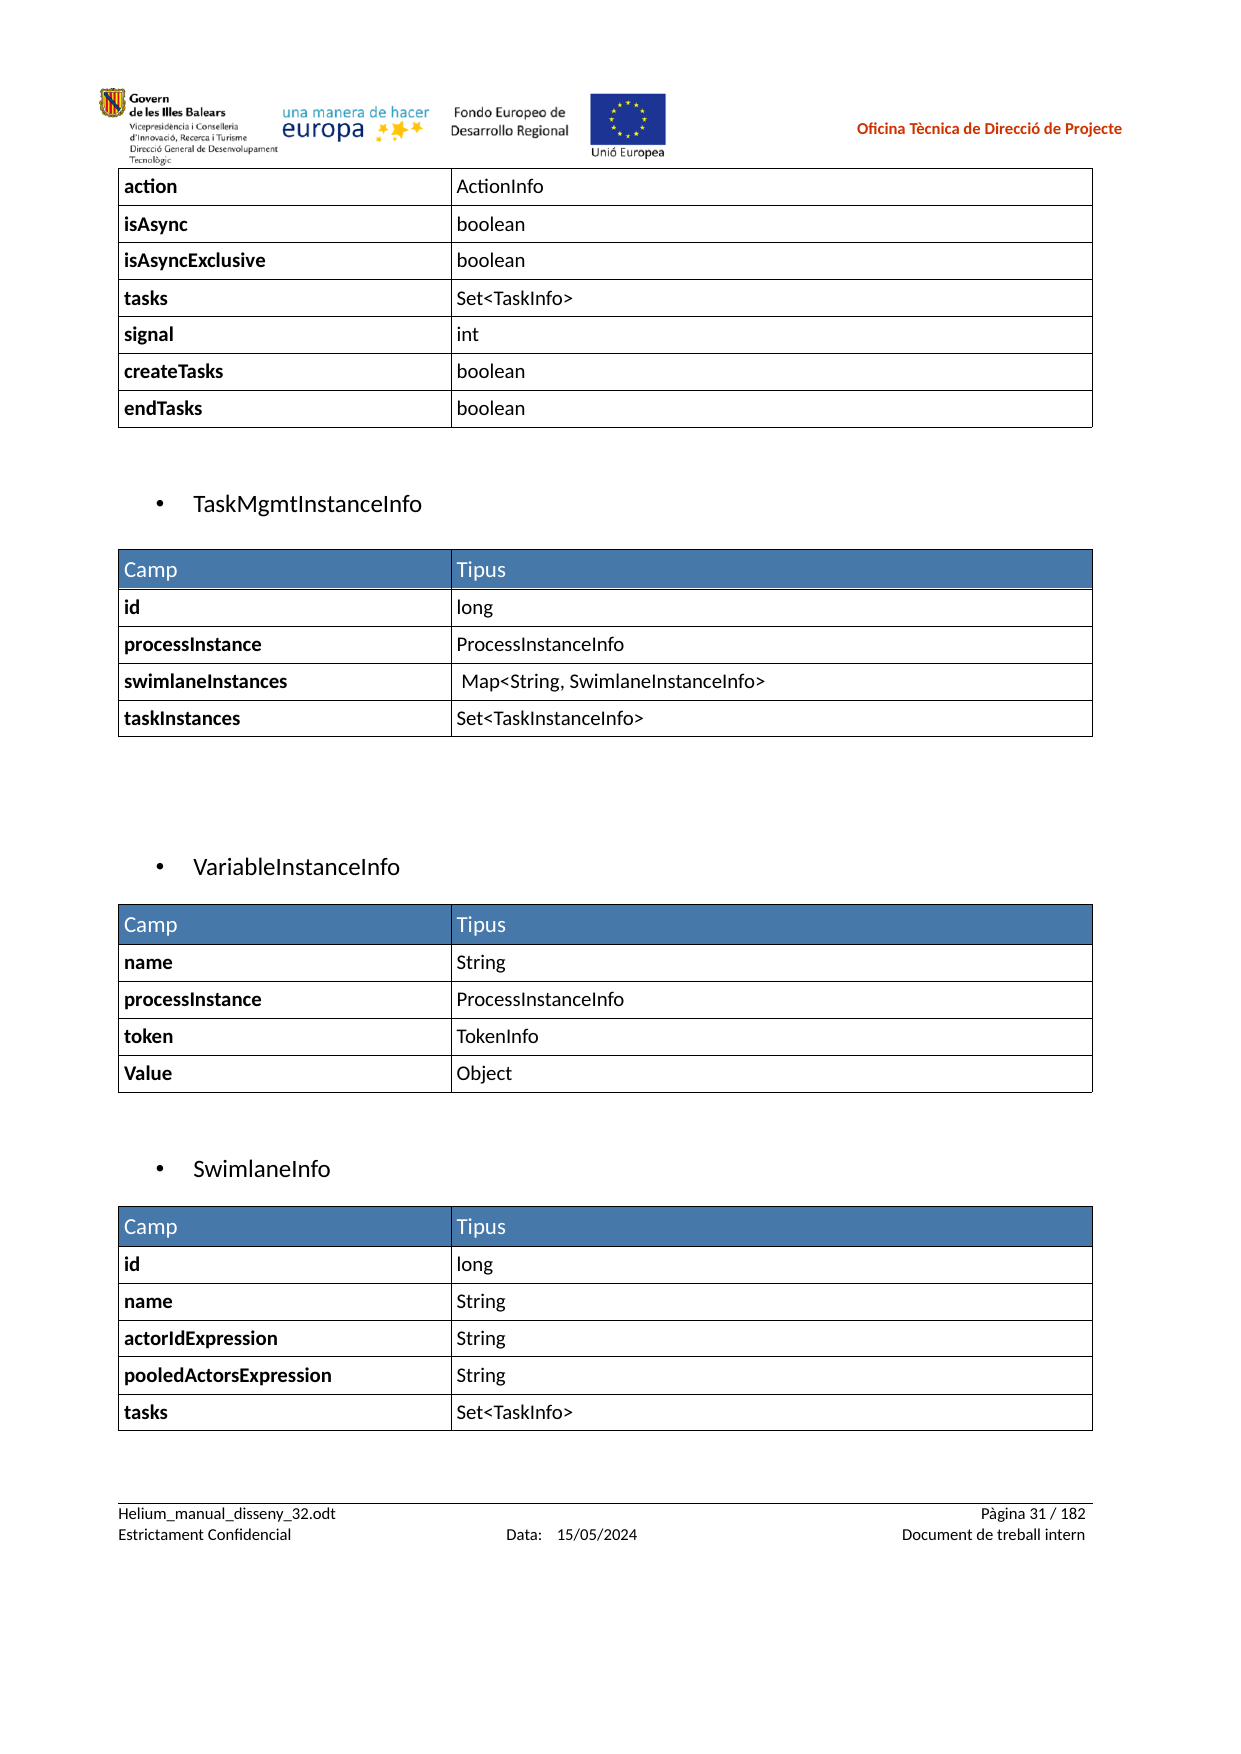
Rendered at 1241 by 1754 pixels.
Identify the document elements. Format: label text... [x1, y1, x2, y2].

list TaskMgmtInstanceInfo [156, 488, 1122, 518]
table_cell isAsyncExclusive [119, 243, 451, 279]
table_cell boolean [452, 206, 1092, 242]
table_header Camp [119, 905, 451, 944]
table_cell String [452, 1321, 1092, 1356]
table_cell name [119, 945, 451, 981]
table_cell endTasks [119, 391, 451, 427]
table_cell tasks [119, 1395, 451, 1430]
table_cell id [119, 1247, 451, 1282]
table_cell boolean [452, 354, 1092, 390]
table_cell int [452, 317, 1092, 353]
table_cell isAsync [119, 206, 451, 242]
table_cell signal [119, 317, 451, 353]
table_header Tipus [452, 1207, 1092, 1246]
table_cell swimlaneInstances [119, 664, 451, 699]
table_cell String [452, 1284, 1092, 1319]
table_cell ProcessInstanceInfo [452, 627, 1092, 662]
table_cell Set<TaskInfo> [452, 280, 1092, 316]
table_cell Set<TaskInfo> [452, 1395, 1092, 1430]
table_cell token [119, 1019, 451, 1054]
table_cell Value [119, 1056, 451, 1092]
table_header Tipus [452, 905, 1092, 944]
list SwimlaneInfo [156, 1153, 1122, 1183]
table_cell id [119, 590, 451, 626]
table_cell boolean [452, 243, 1092, 279]
table_header Tipus [452, 550, 1092, 588]
table_cell TokenInfo [452, 1019, 1092, 1054]
table_cell taskInstances [119, 701, 451, 736]
table_cell Set<TaskInstanceInfo> [452, 701, 1092, 736]
table_cell String [452, 1357, 1092, 1393]
table_cell pooledActorsExpression [119, 1357, 451, 1393]
table_cell name [119, 1284, 451, 1319]
list VariableInstanceInfo [156, 851, 1122, 881]
table_cell processInstance [119, 627, 451, 662]
picture [99, 87, 668, 166]
table_cell long [452, 590, 1092, 626]
table_cell createTasks [119, 354, 451, 390]
table_cell String [452, 945, 1092, 981]
table_cell tasks [119, 280, 451, 316]
table_cell actorIdExpression [119, 1321, 451, 1356]
table_cell action [119, 169, 451, 205]
table_cell boolean [452, 391, 1092, 427]
table_header Camp [119, 550, 451, 588]
table_cell processInstance [119, 982, 451, 1018]
table_cell Map<String, SwimlaneInstanceInfo> [452, 664, 1092, 699]
table_cell Object [452, 1056, 1092, 1092]
table_cell long [452, 1247, 1092, 1282]
table_cell ProcessInstanceInfo [452, 982, 1092, 1018]
table_cell ActionInfo [452, 169, 1092, 205]
table_header Camp [119, 1207, 451, 1246]
